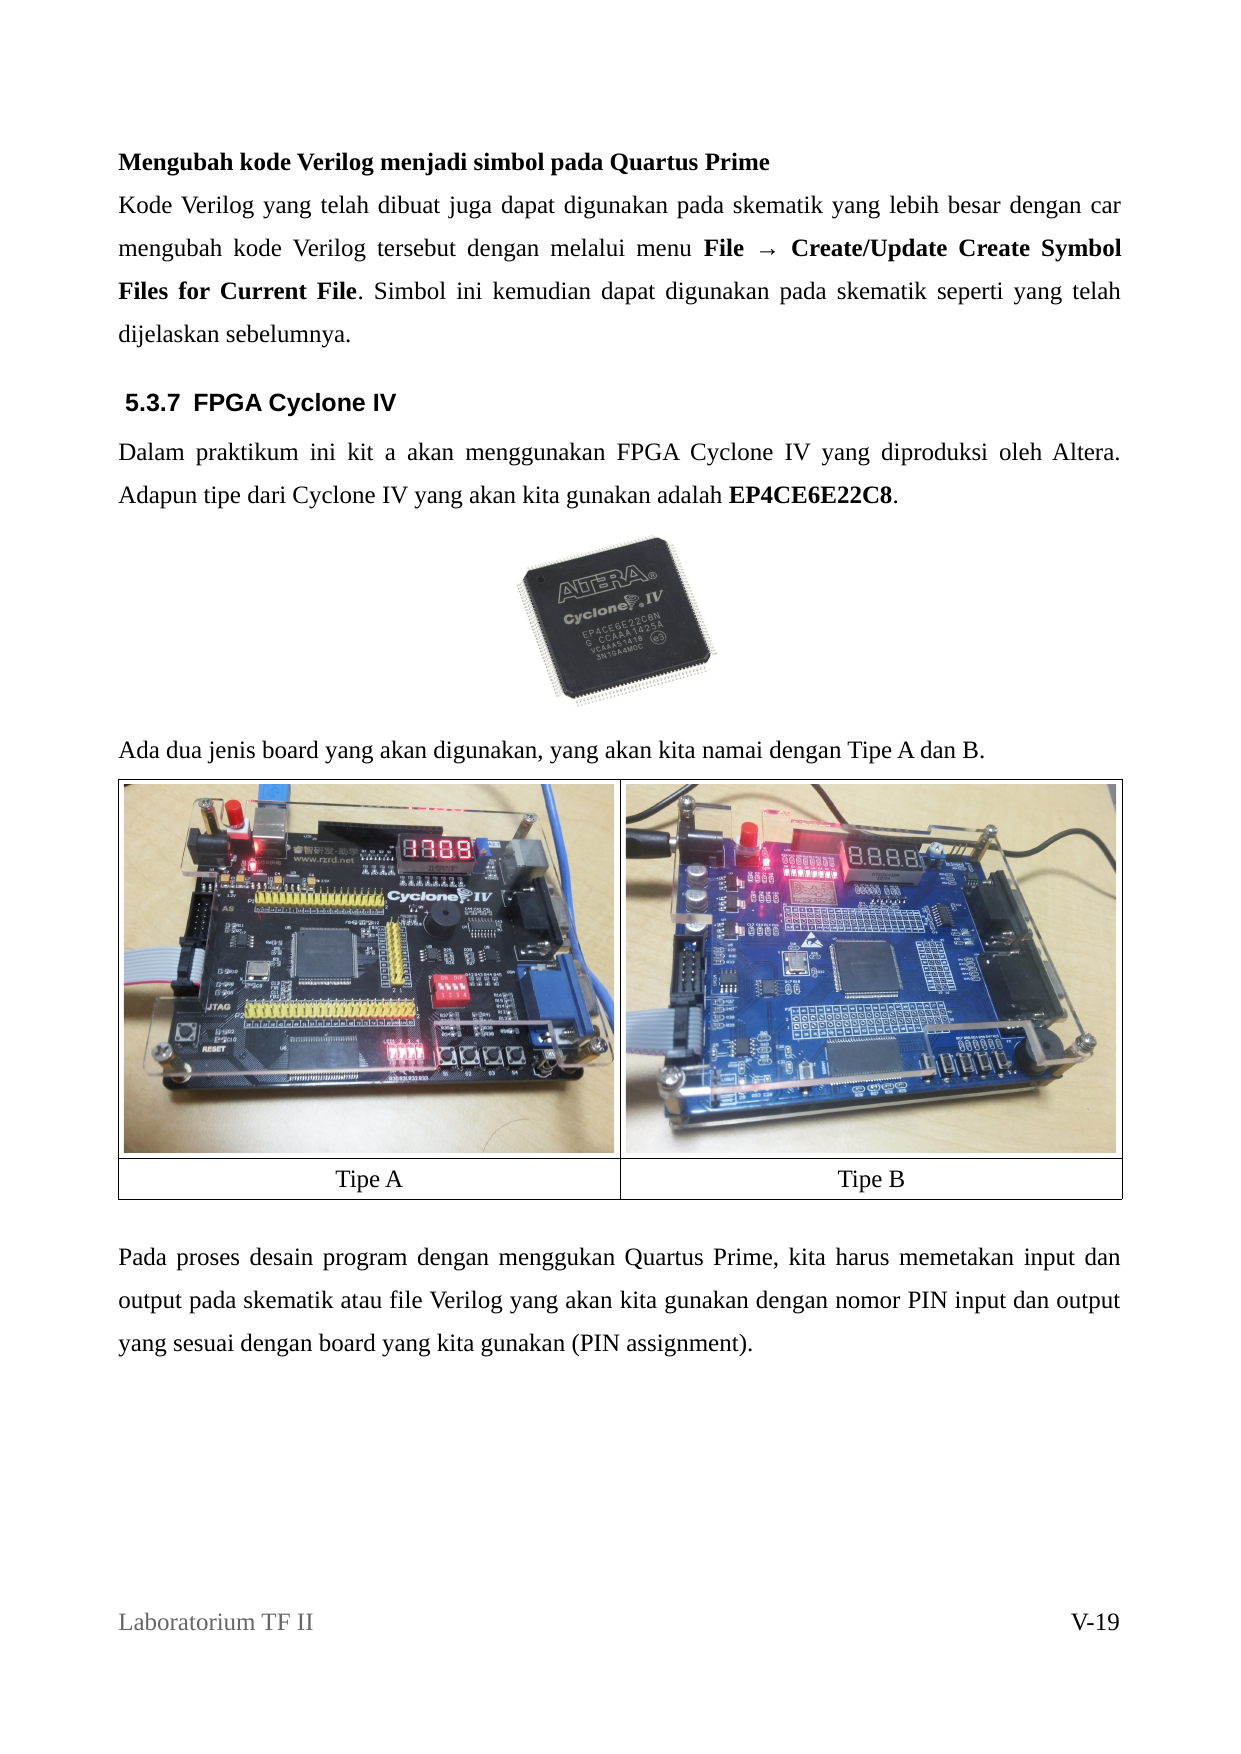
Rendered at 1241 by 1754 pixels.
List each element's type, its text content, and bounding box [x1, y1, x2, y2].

table_cell Tipe A [119, 1159, 620, 1198]
text Mengubah kode Verilog menjadi simbol pada Quartus Prime [118, 147, 1122, 176]
subtitle FPGA Cyclone IV [118, 387, 1122, 416]
picture [625, 784, 1117, 1153]
text Ada dua jenis board yang akan digunakan, yang akan kita namai dengan Tipe A dan B. [118, 736, 1122, 764]
picture [509, 523, 732, 722]
table_header [621, 780, 1122, 1158]
picture [123, 784, 615, 1153]
table_header [119, 780, 620, 1158]
text Pada proses desain program dengan menggukan Quartus Prime, kita harus memetakan input dan output pada skematik atau file Verilog yang akan kita gunakan dengan nomor PIN input dan output yang sesuai dengan board yang kita gunakan (PIN assignment). [118, 1242, 1122, 1357]
text Kode Verilog yang telah dibuat juga dapat digunakan pada skematik yang lebih besar dengan car mengubah kode Verilog tersebut dengan melalui menu File → Create/Update Create Symbol Files for Current File. Simbol ini kemudian dapat digunakan pada skematik seperti yang telah dijelaskan sebelumnya. [118, 190, 1122, 348]
text Dalam praktikum ini kit a akan menggunakan FPGA Cyclone IV yang diproduksi oleh Altera. Adapun tipe dari Cyclone IV yang akan kita gunakan adalah EP4CE6E22C8. [118, 437, 1122, 509]
table_cell Tipe B [621, 1159, 1122, 1198]
